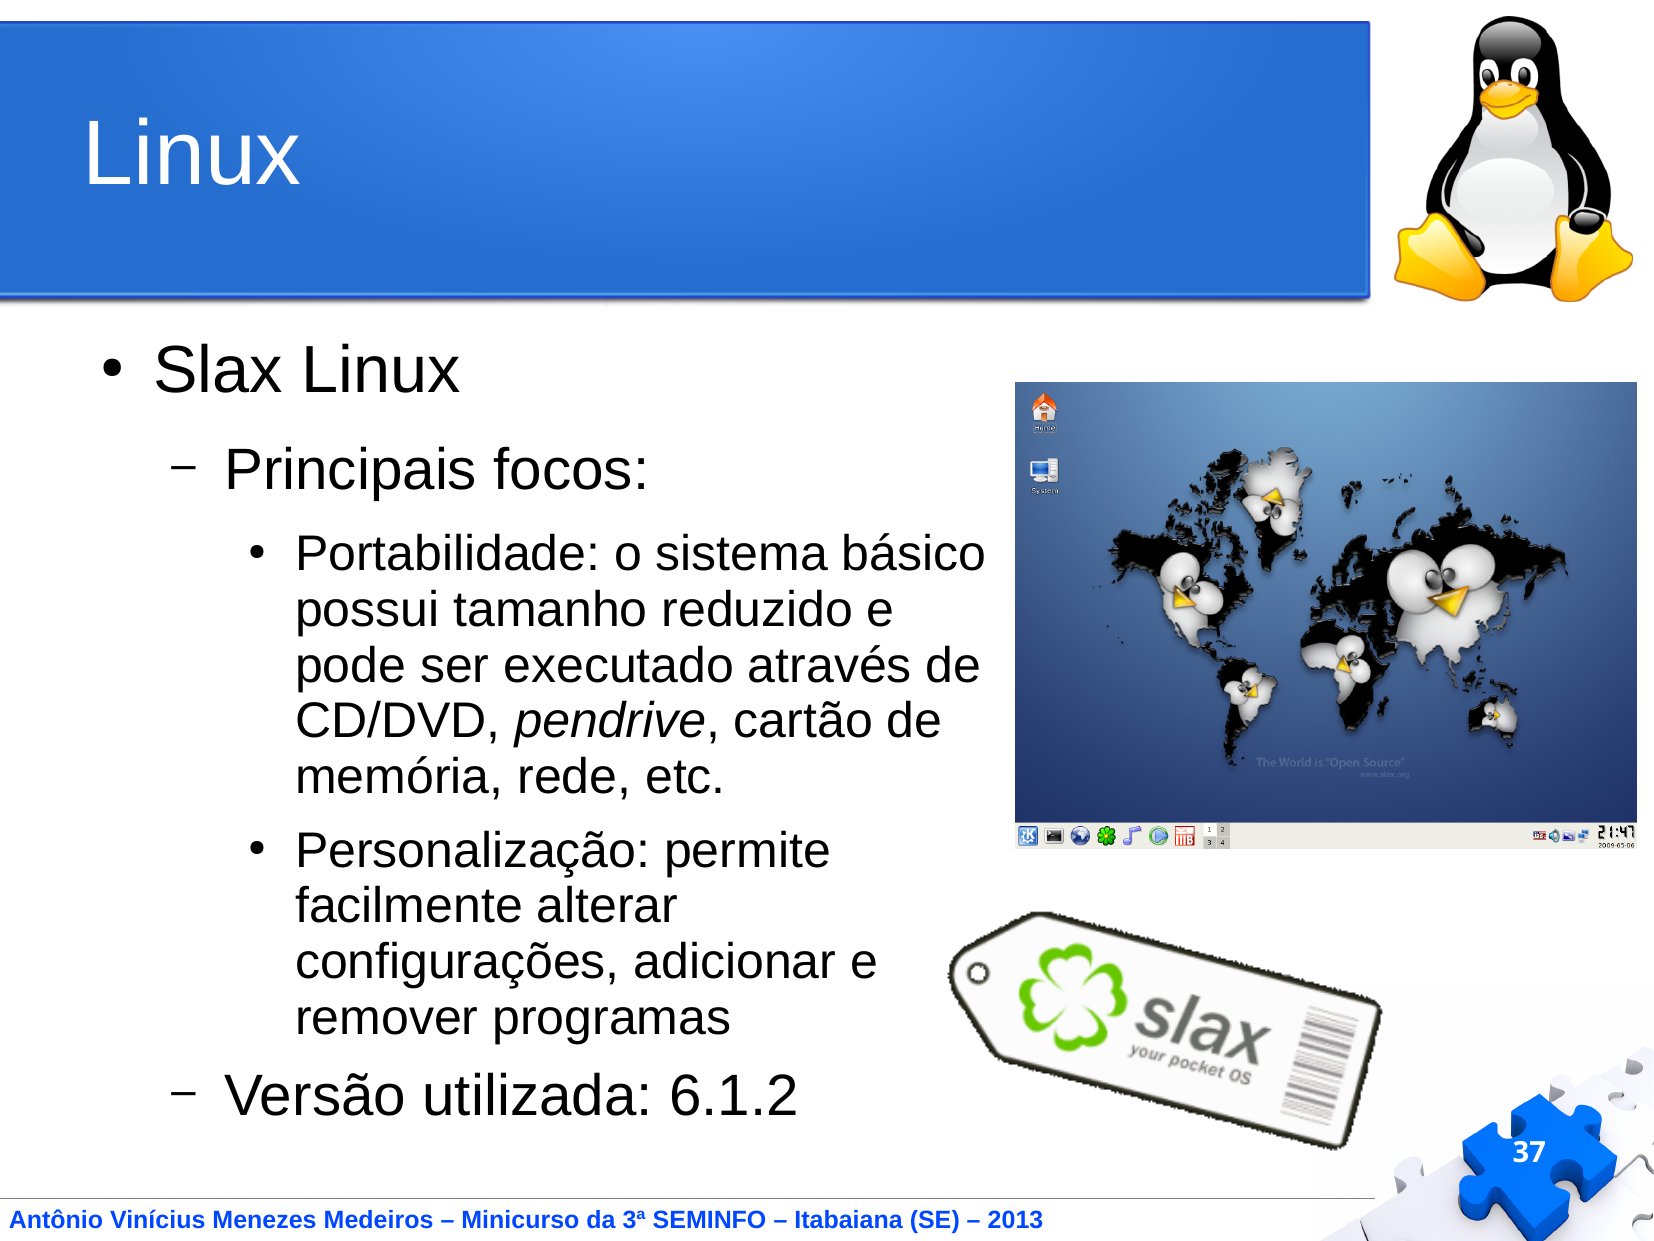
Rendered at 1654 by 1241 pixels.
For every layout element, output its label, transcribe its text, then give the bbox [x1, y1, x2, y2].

picture [939, 382, 1654, 1241]
picture [1394, 16, 1633, 302]
list Slax Linux Principais focos: Portabilidade: o sistema básico possui tamanho reduzido e pode ser executado através de CD/DVD, pendrive, cartão de memória, rede, etc. Personalização: permite facilmente alterar configurações, adicionar e remover programas Versão utilizada: 6.1.2 [82, 332, 996, 1193]
picture [0, 21, 1375, 307]
title Linux [82, 49, 1323, 257]
